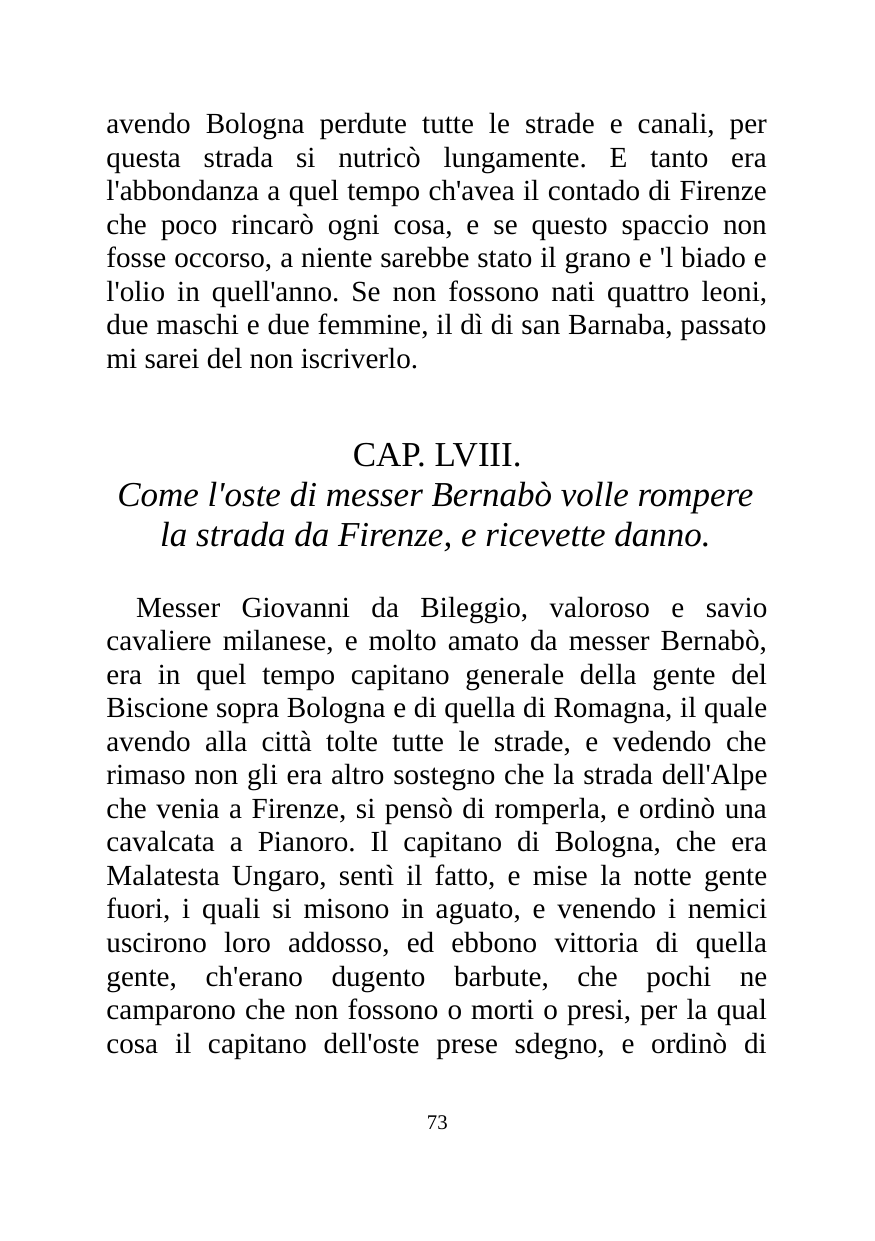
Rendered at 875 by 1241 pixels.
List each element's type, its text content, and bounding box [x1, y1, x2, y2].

text Messer Giovanni da Bileggio, valoroso e savio cavaliere milanese, e molto amato da messer Bernabò, era in quel tempo capitano generale della gente del Biscione sopra Bologna e di quella di Romagna, il quale avendo alla città tolte tutte le strade, e vedendo che rimaso non gli era altro sostegno che la strada dell'Alpe che venia a Firenze, si pensò di romperla, e ordinò una cavalcata a Pianoro. Il capitano di Bologna, che era Malatesta Ungaro, sentì il fatto, e mise la notte gente fuori, i quali si misono in aguato, e venendo i nemici uscirono loro addosso, ed ebbono vittoria di quella gente, ch'erano dugento barbute, che pochi ne camparono che non fossono o morti o presi, per la qual cosa il capitano dell'oste prese sdegno, e ordinò di [106, 590, 768, 1059]
subtitle CAP. LVIII. Come l'oste di messer Bernabò volle rompere la strada da Firenze, e ricevette danno. [106, 434, 768, 554]
text avendo Bologna perdute tutte le strade e canali, per questa strada si nutricò lungamente. E tanto era l'abbondanza a quel tempo ch'avea il contado di Firenze che poco rincarò ogni cosa, e se questo spaccio non fosse occorso, a niente sarebbe stato il grano e 'l biado e l'olio in quell'anno. Se non fossono nati quattro leoni, due maschi e due femmine, il dì di san Barnaba, passato mi sarei del non iscriverlo. [106, 106, 768, 374]
